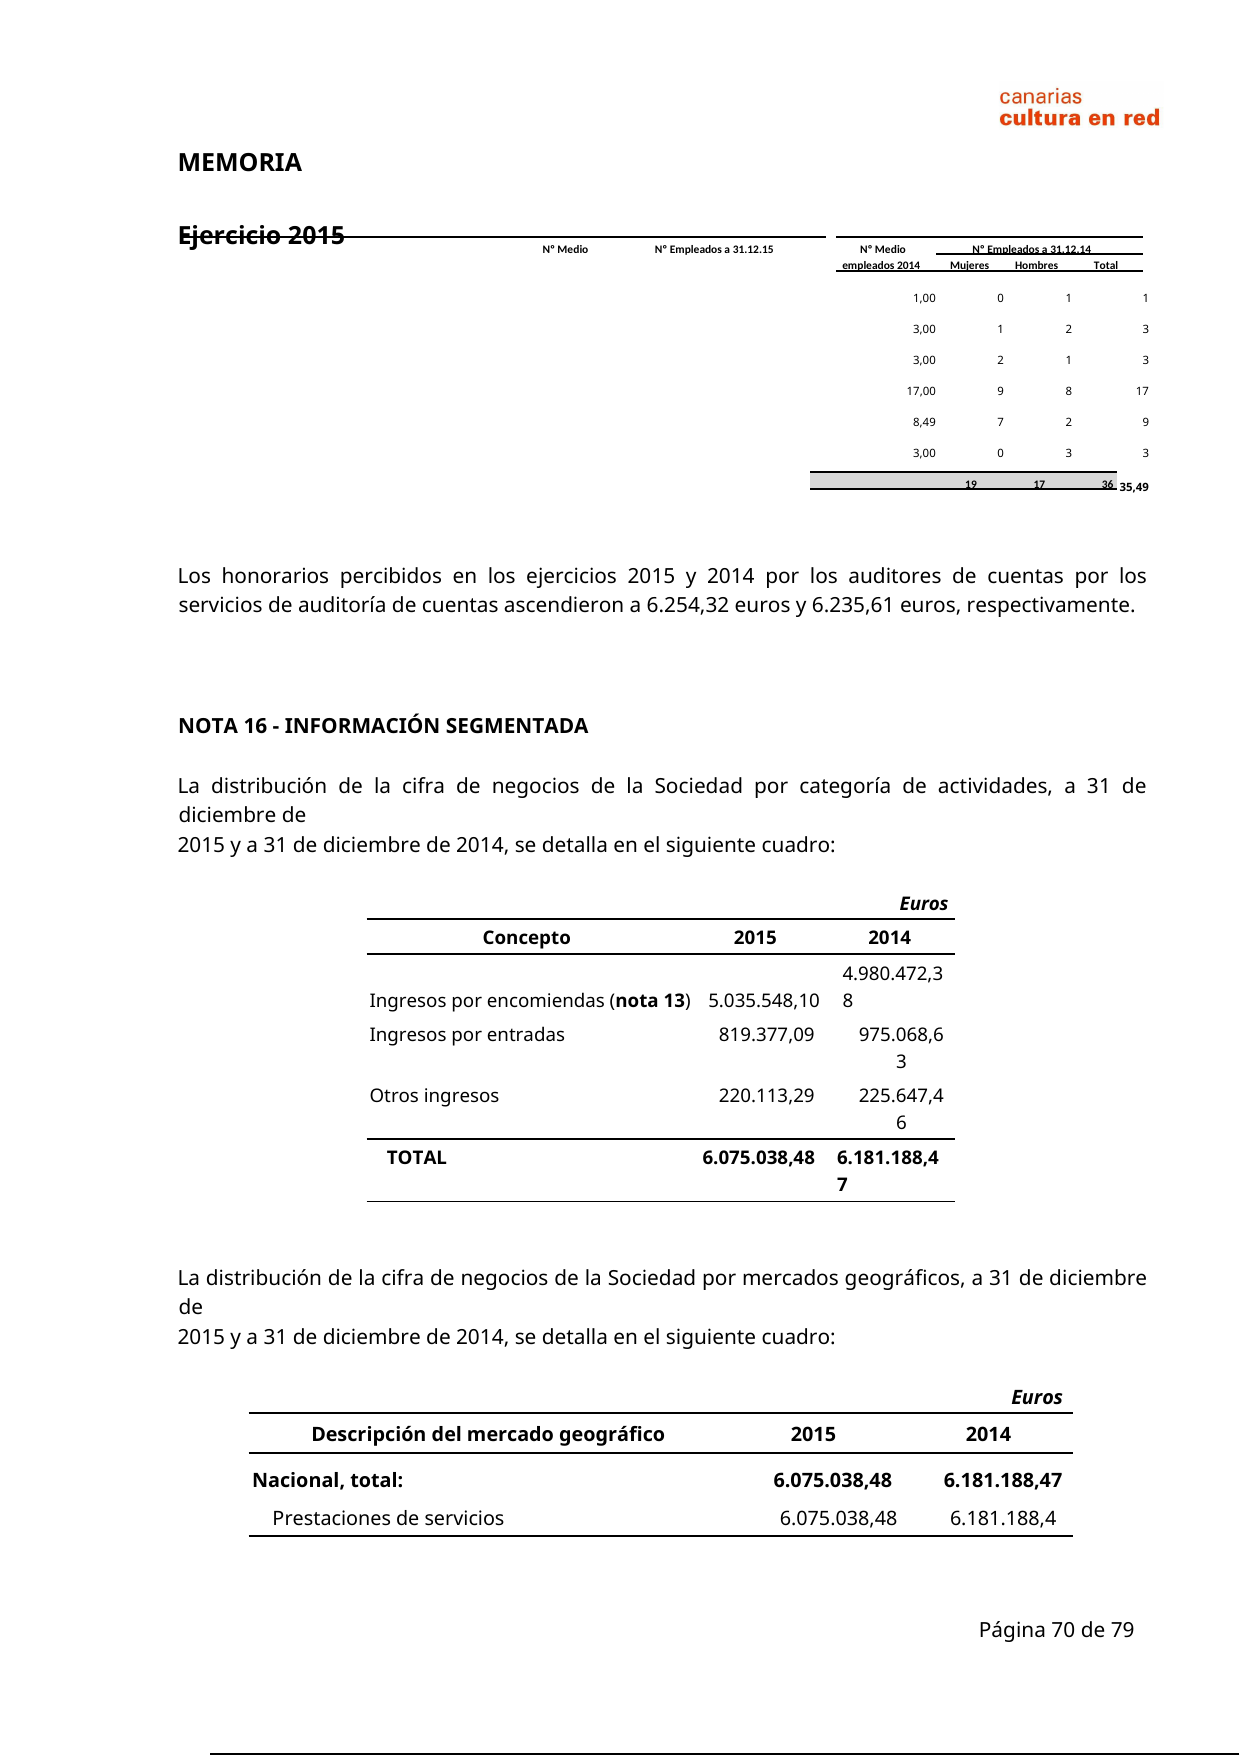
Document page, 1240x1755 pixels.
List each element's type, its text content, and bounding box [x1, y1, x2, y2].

text NOTA 16 - INFORMACIÓN SEGMENTADA [178, 711, 1149, 739]
text 2015 y a 31 de diciembre de 2014, se detalla en el siguiente cuadro: [177, 1322, 1149, 1351]
table_header 2015 [773, 1414, 943, 1452]
table_cell 819.377,09 [702, 1016, 837, 1077]
text 2015 y a 31 de diciembre de 2014, se detalla en el siguiente cuadro: [177, 830, 1149, 859]
table_cell 4.980.472,38 [837, 955, 955, 1016]
text 1,00 0 1 1 [177, 280, 1149, 308]
table_header 2014 [944, 1414, 1073, 1452]
text Euros [701, 890, 1149, 916]
table_cell 220.113,29 [702, 1077, 837, 1138]
text 3,00 2 1 3 [177, 342, 1149, 370]
text Los honorarios percibidos en los ejercicios 2015 y 2014 por los auditores de cuentas por los servicios de auditoría de cuentas ascendieron a 6.254,32 euros y 6.235,61 euros, respectivamente. [177, 561, 1149, 618]
table_header 2014 [837, 920, 955, 953]
text 35,49 [177, 469, 1149, 527]
table_cell Prestaciones de servicios [249, 1498, 773, 1535]
table_cell 6.181.188,47 [837, 1140, 955, 1201]
table_cell 6.075.038,48 [773, 1454, 943, 1498]
text 3,00 1 2 3 [177, 311, 1149, 339]
text La distribución de la cifra de negocios de la Sociedad por mercados geográficos, a 31 de diciembre de [177, 1263, 1149, 1321]
table_header Descripción del mercado geográfico [249, 1414, 773, 1452]
table_cell Nacional, total: [249, 1454, 773, 1498]
table_cell 6.181.188,47 [944, 1454, 1073, 1498]
table_cell Ingresos por encomiendas (nota 13) [367, 955, 702, 1016]
text 17,00 9 8 17 [177, 373, 1149, 401]
table_cell 975.068,63 [837, 1016, 955, 1077]
table_header 2015 [702, 920, 837, 953]
table_cell 225.647,46 [837, 1077, 955, 1138]
text 3,00 0 3 3 [177, 435, 1149, 463]
table_header Concepto [367, 920, 702, 953]
table_cell 6.075.038,48 [702, 1140, 837, 1201]
table_cell 6.181.188,4 [944, 1498, 1073, 1535]
text Euros [177, 1383, 1065, 1410]
table_cell 5.035.548,10 [702, 955, 837, 1016]
table_cell Otros ingresos [367, 1077, 702, 1138]
table_cell 6.075.038,48 [773, 1498, 943, 1535]
text 8,49 7 2 9 [177, 404, 1149, 432]
text La distribución de la cifra de negocios de la Sociedad por categoría de actividades, a 31 de diciembre de [177, 771, 1149, 829]
table_cell TOTAL [367, 1140, 702, 1201]
table_cell Ingresos por entradas [367, 1016, 702, 1077]
